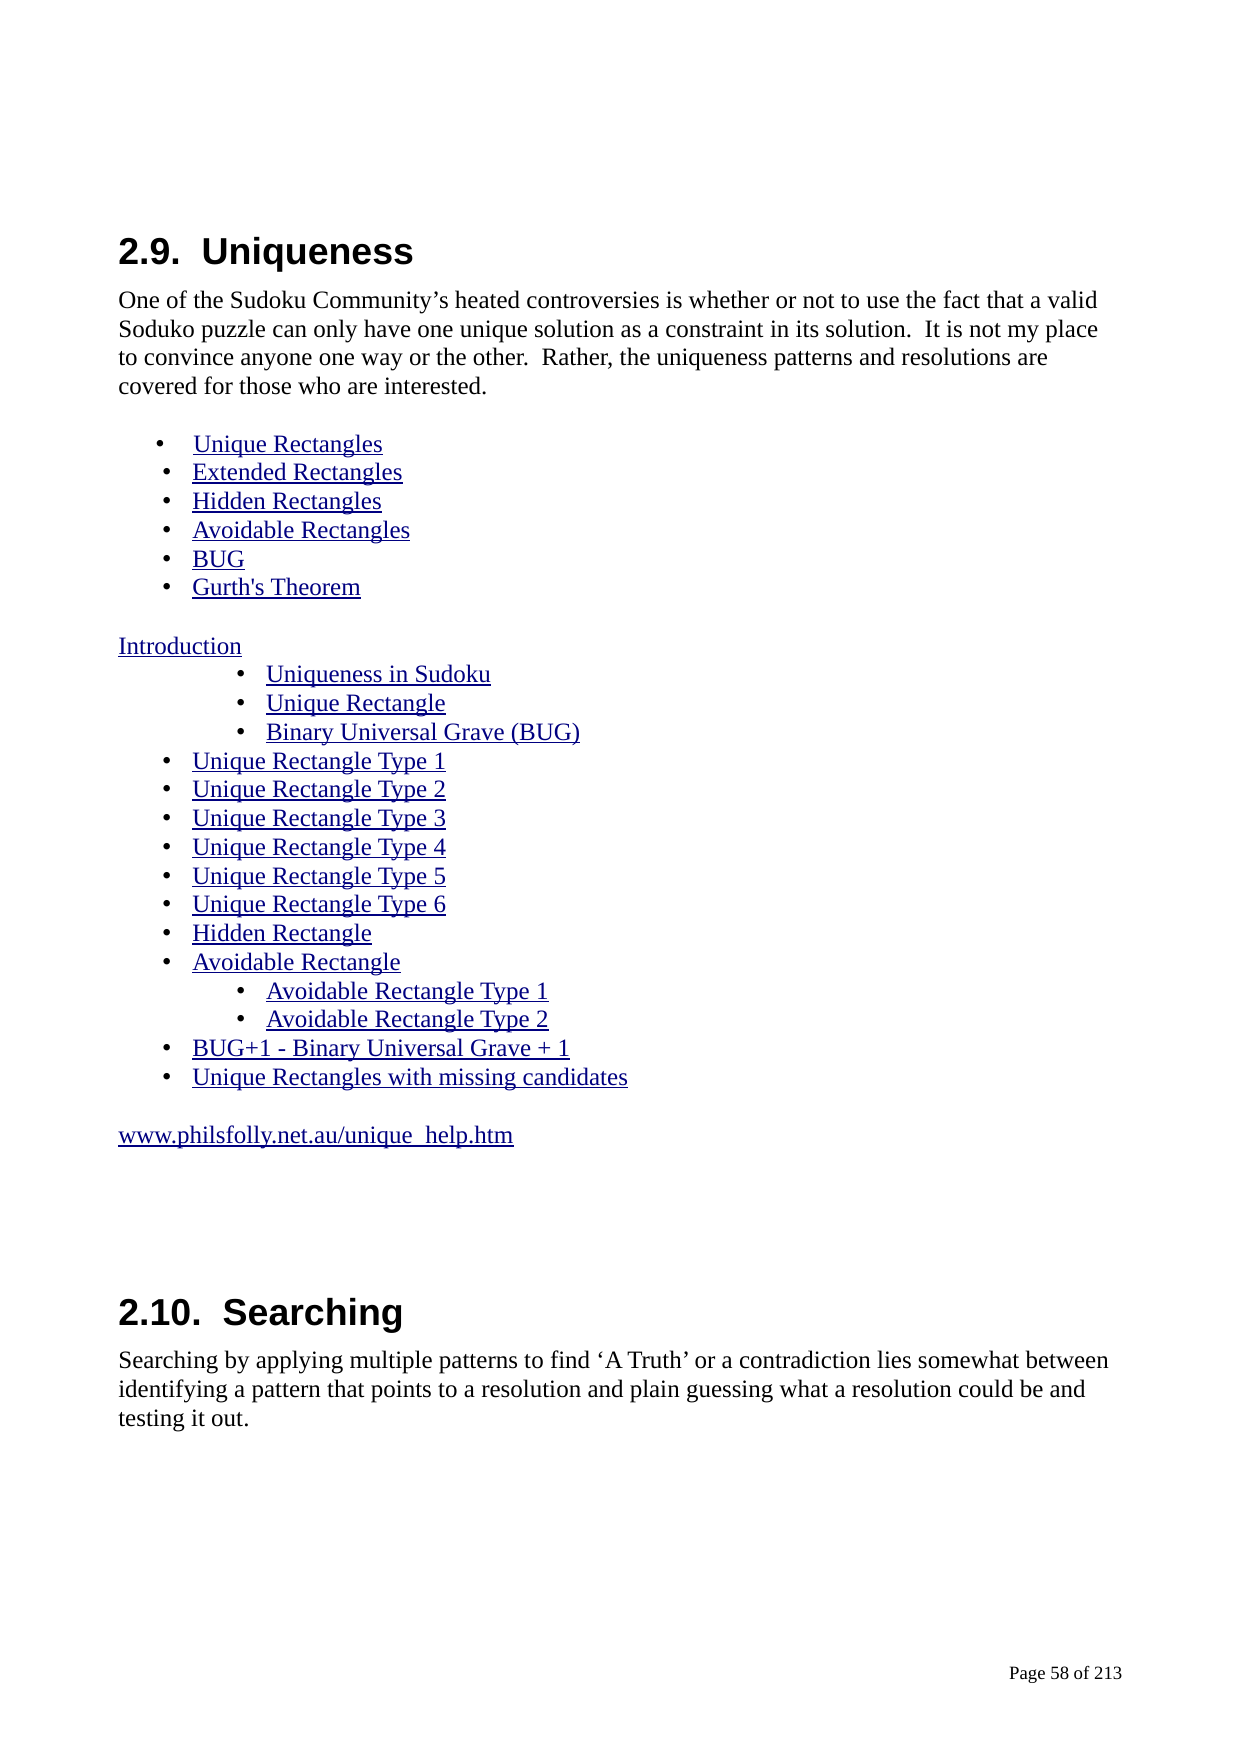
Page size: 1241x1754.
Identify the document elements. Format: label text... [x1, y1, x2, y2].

list Avoidable Rectangle Type 1 [236, 976, 1122, 1004]
list Unique Rectangle Type 2 [162, 774, 1122, 803]
list Unique Rectangles [156, 429, 1122, 457]
list BUG+1 - Binary Universal Grave + 1 [162, 1033, 1122, 1062]
text Introduction [118, 631, 1122, 659]
subtitle Searching [118, 1290, 1122, 1333]
list Extended Rectangles [162, 457, 1122, 486]
list Binary Universal Grave (BUG) [236, 717, 1122, 746]
list Gurth's Theorem [162, 572, 1122, 601]
list Avoidable Rectangle [162, 947, 1122, 976]
subtitle Uniqueness [118, 229, 1122, 272]
list Unique Rectangle Type 4 [162, 832, 1122, 861]
list Hidden Rectangles [162, 486, 1122, 515]
list Hidden Rectangle [162, 918, 1122, 947]
list Avoidable Rectangles [162, 515, 1122, 544]
list Unique Rectangles with missing candidates [162, 1062, 1122, 1091]
list Unique Rectangle Type 3 [162, 803, 1122, 832]
list Unique Rectangle Type 5 [162, 861, 1122, 889]
list BUG [162, 544, 1122, 572]
text One of the Sudoku Community’s heated controversies is whether or not to use the fact that a valid Soduko puzzle can only have one unique solution as a constraint in its solution. It is not my place to convince anyone one way or the other. Rather, the uniqueness patterns and resolutions are covered for those who are interested. [118, 285, 1122, 400]
list Uniqueness in Sudoku [236, 659, 1122, 688]
list Unique Rectangle [236, 688, 1122, 717]
list Unique Rectangle Type 1 [162, 746, 1122, 774]
text www.philsfolly.net.au/unique_help.htm [118, 1120, 1122, 1149]
list Avoidable Rectangle Type 2 [236, 1004, 1122, 1033]
text Searching by applying multiple patterns to find ‘A Truth’ or a contradiction lies somewhat between identifying a pattern that points to a resolution and plain guessing what a resolution could be and testing it out. [118, 1345, 1122, 1432]
list Unique Rectangle Type 6 [162, 889, 1122, 918]
